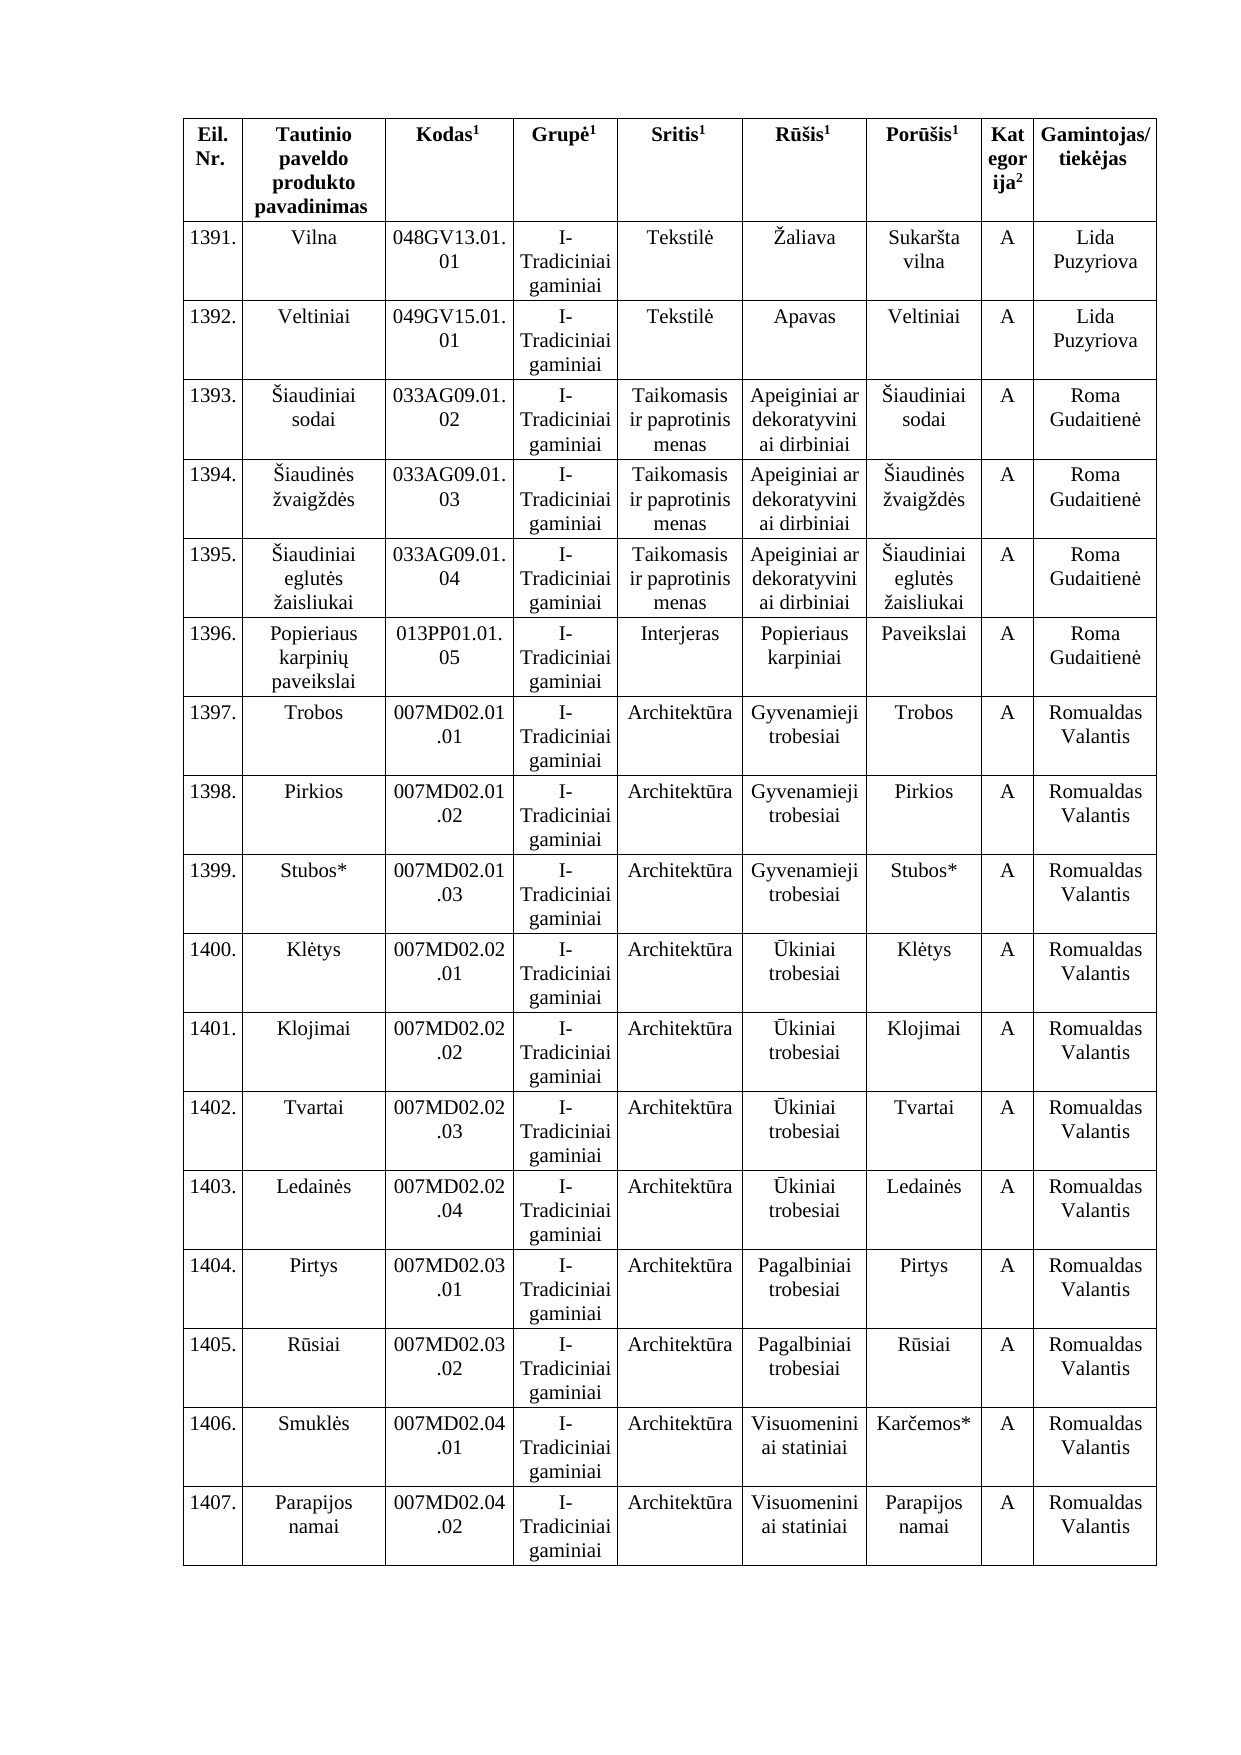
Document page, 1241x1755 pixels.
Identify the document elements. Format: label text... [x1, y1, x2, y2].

table_cell A [982, 855, 1033, 933]
table_cell Parapijos namai [243, 1487, 385, 1565]
table_cell Romualdas Valantis [1034, 1329, 1156, 1407]
table_cell I-Tradiciniai gaminiai [514, 380, 617, 458]
table_cell Trobos [867, 697, 981, 775]
table_cell Smuklės [243, 1408, 385, 1486]
table_cell Gyvenamieji trobesiai [743, 697, 866, 775]
table_cell Rūsiai [243, 1329, 385, 1407]
table_cell Interjeras [618, 618, 742, 696]
table_cell Žaliava [743, 222, 866, 300]
table_cell A [982, 1250, 1033, 1328]
table_cell 1392. [184, 301, 242, 379]
table_cell I-Tradiciniai gaminiai [514, 1250, 617, 1328]
table_cell Stubos* [243, 855, 385, 933]
table_cell Klojimai [867, 1013, 981, 1091]
table_cell Popieriaus karpinių paveikslai [243, 618, 385, 696]
table_cell I-Tradiciniai gaminiai [514, 460, 617, 537]
table_cell A [982, 618, 1033, 696]
table_cell 1406. [184, 1408, 242, 1486]
table_cell Ledainės [867, 1171, 981, 1249]
table_cell Šiaudiniai eglutės žaisliukai [867, 539, 981, 617]
table_cell Tekstilė [618, 301, 742, 379]
table_cell Romualdas Valantis [1034, 1171, 1156, 1249]
table_cell I-Tradiciniai gaminiai [514, 222, 617, 300]
table_cell A [982, 1013, 1033, 1091]
table_cell Architektūra [618, 1092, 742, 1170]
table_cell Klojimai [243, 1013, 385, 1091]
table_cell Pirkios [243, 776, 385, 854]
table_header Grupė1 [514, 119, 617, 221]
table_cell Taikomasis ir paprotinis menas [618, 460, 742, 537]
table_cell Taikomasis ir paprotinis menas [618, 380, 742, 458]
table_cell Šiaudinės žvaigždės [243, 460, 385, 537]
table_cell Vilna [243, 222, 385, 300]
table_cell Pirtys [243, 1250, 385, 1328]
table_cell Architektūra [618, 776, 742, 854]
table_cell I-Tradiciniai gaminiai [514, 697, 617, 775]
table_cell Ūkiniai trobesiai [743, 1171, 866, 1249]
table_cell Architektūra [618, 1250, 742, 1328]
table_cell A [982, 776, 1033, 854]
table_cell Pagalbiniai trobesiai [743, 1250, 866, 1328]
table_header Kategorija2 [982, 119, 1033, 221]
table_cell Roma Gudaitienė [1034, 618, 1156, 696]
table_cell 1393. [184, 380, 242, 458]
table_cell Apeiginiai ar dekoratyviniai dirbiniai [743, 380, 866, 458]
table_cell Romualdas Valantis [1034, 855, 1156, 933]
table_cell 033AG09.01.04 [386, 539, 513, 617]
table_cell A [982, 222, 1033, 300]
table_cell Apeiginiai ar dekoratyviniai dirbiniai [743, 539, 866, 617]
table_cell 049GV15.01.01 [386, 301, 513, 379]
table_cell I-Tradiciniai gaminiai [514, 1408, 617, 1486]
table_cell 1400. [184, 934, 242, 1012]
table_cell Apeiginiai ar dekoratyviniai dirbiniai [743, 460, 866, 537]
table_cell A [982, 460, 1033, 537]
table_cell Lida Puzyriova [1034, 301, 1156, 379]
table_cell 007MD02.03.01 [386, 1250, 513, 1328]
table_cell Architektūra [618, 1171, 742, 1249]
table_cell 007MD02.02.01 [386, 934, 513, 1012]
table_cell Šiaudiniai sodai [867, 380, 981, 458]
table_cell Tvartai [243, 1092, 385, 1170]
table_cell I-Tradiciniai gaminiai [514, 1092, 617, 1170]
table_cell Trobos [243, 697, 385, 775]
table_cell A [982, 1171, 1033, 1249]
table_cell 1397. [184, 697, 242, 775]
table_cell Gyvenamieji trobesiai [743, 855, 866, 933]
table_cell I-Tradiciniai gaminiai [514, 1329, 617, 1407]
table_cell A [982, 301, 1033, 379]
table_cell Rūsiai [867, 1329, 981, 1407]
table_cell Romualdas Valantis [1034, 1092, 1156, 1170]
table_cell Roma Gudaitienė [1034, 380, 1156, 458]
table_header Kodas1 [386, 119, 513, 221]
table_cell 1394. [184, 460, 242, 537]
table_cell Architektūra [618, 855, 742, 933]
table_cell Klėtys [243, 934, 385, 1012]
table_cell A [982, 1329, 1033, 1407]
table_cell Visuomeniniai statiniai [743, 1487, 866, 1565]
table_cell 007MD02.01.02 [386, 776, 513, 854]
table_cell 007MD02.03.02 [386, 1329, 513, 1407]
table_cell 1404. [184, 1250, 242, 1328]
table_cell Architektūra [618, 697, 742, 775]
table_cell Romualdas Valantis [1034, 776, 1156, 854]
table_cell Tekstilė [618, 222, 742, 300]
table_cell Architektūra [618, 934, 742, 1012]
table_cell A [982, 1092, 1033, 1170]
table_cell I-Tradiciniai gaminiai [514, 618, 617, 696]
table_cell Romualdas Valantis [1034, 697, 1156, 775]
table_cell A [982, 934, 1033, 1012]
table_cell Pagalbiniai trobesiai [743, 1329, 866, 1407]
table_cell 007MD02.02.02 [386, 1013, 513, 1091]
table_cell 1402. [184, 1092, 242, 1170]
table_header Sritis1 [618, 119, 742, 221]
table_cell Ūkiniai trobesiai [743, 934, 866, 1012]
table_cell Lida Puzyriova [1034, 222, 1156, 300]
table_cell Architektūra [618, 1013, 742, 1091]
table_cell A [982, 1487, 1033, 1565]
table_cell Karčemos* [867, 1408, 981, 1486]
table_cell Šiaudiniai sodai [243, 380, 385, 458]
table_cell Stubos* [867, 855, 981, 933]
table_cell Architektūra [618, 1408, 742, 1486]
table_cell Romualdas Valantis [1034, 1487, 1156, 1565]
table_cell I-Tradiciniai gaminiai [514, 855, 617, 933]
table_cell Šiaudinės žvaigždės [867, 460, 981, 537]
table_cell Parapijos namai [867, 1487, 981, 1565]
table_cell A [982, 380, 1033, 458]
table_cell 007MD02.01.01 [386, 697, 513, 775]
table_cell 1399. [184, 855, 242, 933]
table_header Rūšis1 [743, 119, 866, 221]
table_cell Pirkios [867, 776, 981, 854]
table_cell 1395. [184, 539, 242, 617]
table_cell I-Tradiciniai gaminiai [514, 1487, 617, 1565]
table_cell Roma Gudaitienė [1034, 539, 1156, 617]
table_cell 007MD02.04.02 [386, 1487, 513, 1565]
table_cell I-Tradiciniai gaminiai [514, 301, 617, 379]
table_cell 007MD02.01.03 [386, 855, 513, 933]
table_cell Ūkiniai trobesiai [743, 1013, 866, 1091]
table_cell Romualdas Valantis [1034, 1250, 1156, 1328]
table_header Tautinio paveldo produkto pavadinimas [243, 119, 385, 221]
table_cell I-Tradiciniai gaminiai [514, 776, 617, 854]
table_header Gamintojas/ tiekėjas [1034, 119, 1156, 221]
table_cell I-Tradiciniai gaminiai [514, 934, 617, 1012]
table_cell A [982, 697, 1033, 775]
table_cell A [982, 539, 1033, 617]
table_cell Veltiniai [867, 301, 981, 379]
table_cell Roma Gudaitienė [1034, 460, 1156, 537]
table_cell Architektūra [618, 1487, 742, 1565]
table_cell Gyvenamieji trobesiai [743, 776, 866, 854]
table_cell Pirtys [867, 1250, 981, 1328]
table_cell Romualdas Valantis [1034, 1408, 1156, 1486]
table_cell Visuomeniniai statiniai [743, 1408, 866, 1486]
table_cell Paveikslai [867, 618, 981, 696]
table_header Porūšis1 [867, 119, 981, 221]
table_cell 1396. [184, 618, 242, 696]
table_cell Romualdas Valantis [1034, 1013, 1156, 1091]
table_cell Šiaudiniai eglutės žaisliukai [243, 539, 385, 617]
table_cell Romualdas Valantis [1034, 934, 1156, 1012]
table_cell Sukaršta vilna [867, 222, 981, 300]
table_cell A [982, 1408, 1033, 1486]
table_cell 013PP01.01.05 [386, 618, 513, 696]
table_cell I-Tradiciniai gaminiai [514, 539, 617, 617]
table_cell 007MD02.02.04 [386, 1171, 513, 1249]
table_cell Taikomasis ir paprotinis menas [618, 539, 742, 617]
table_cell 1405. [184, 1329, 242, 1407]
table_cell 048GV13.01.01 [386, 222, 513, 300]
table_cell Popieriaus karpiniai [743, 618, 866, 696]
table_header Eil. Nr. [184, 119, 242, 221]
table_cell Klėtys [867, 934, 981, 1012]
table_cell Architektūra [618, 1329, 742, 1407]
table_cell 1401. [184, 1013, 242, 1091]
table_cell I-Tradiciniai gaminiai [514, 1171, 617, 1249]
table_cell 033AG09.01.02 [386, 380, 513, 458]
table_cell Veltiniai [243, 301, 385, 379]
table_cell 1398. [184, 776, 242, 854]
table_cell Tvartai [867, 1092, 981, 1170]
table_cell 1407. [184, 1487, 242, 1565]
table_cell 1403. [184, 1171, 242, 1249]
table_cell 1391. [184, 222, 242, 300]
table_cell I-Tradiciniai gaminiai [514, 1013, 617, 1091]
table_cell Ledainės [243, 1171, 385, 1249]
table_cell Ūkiniai trobesiai [743, 1092, 866, 1170]
table_cell 007MD02.04.01 [386, 1408, 513, 1486]
table_cell 033AG09.01.03 [386, 460, 513, 537]
table_cell 007MD02.02.03 [386, 1092, 513, 1170]
table_cell Apavas [743, 301, 866, 379]
